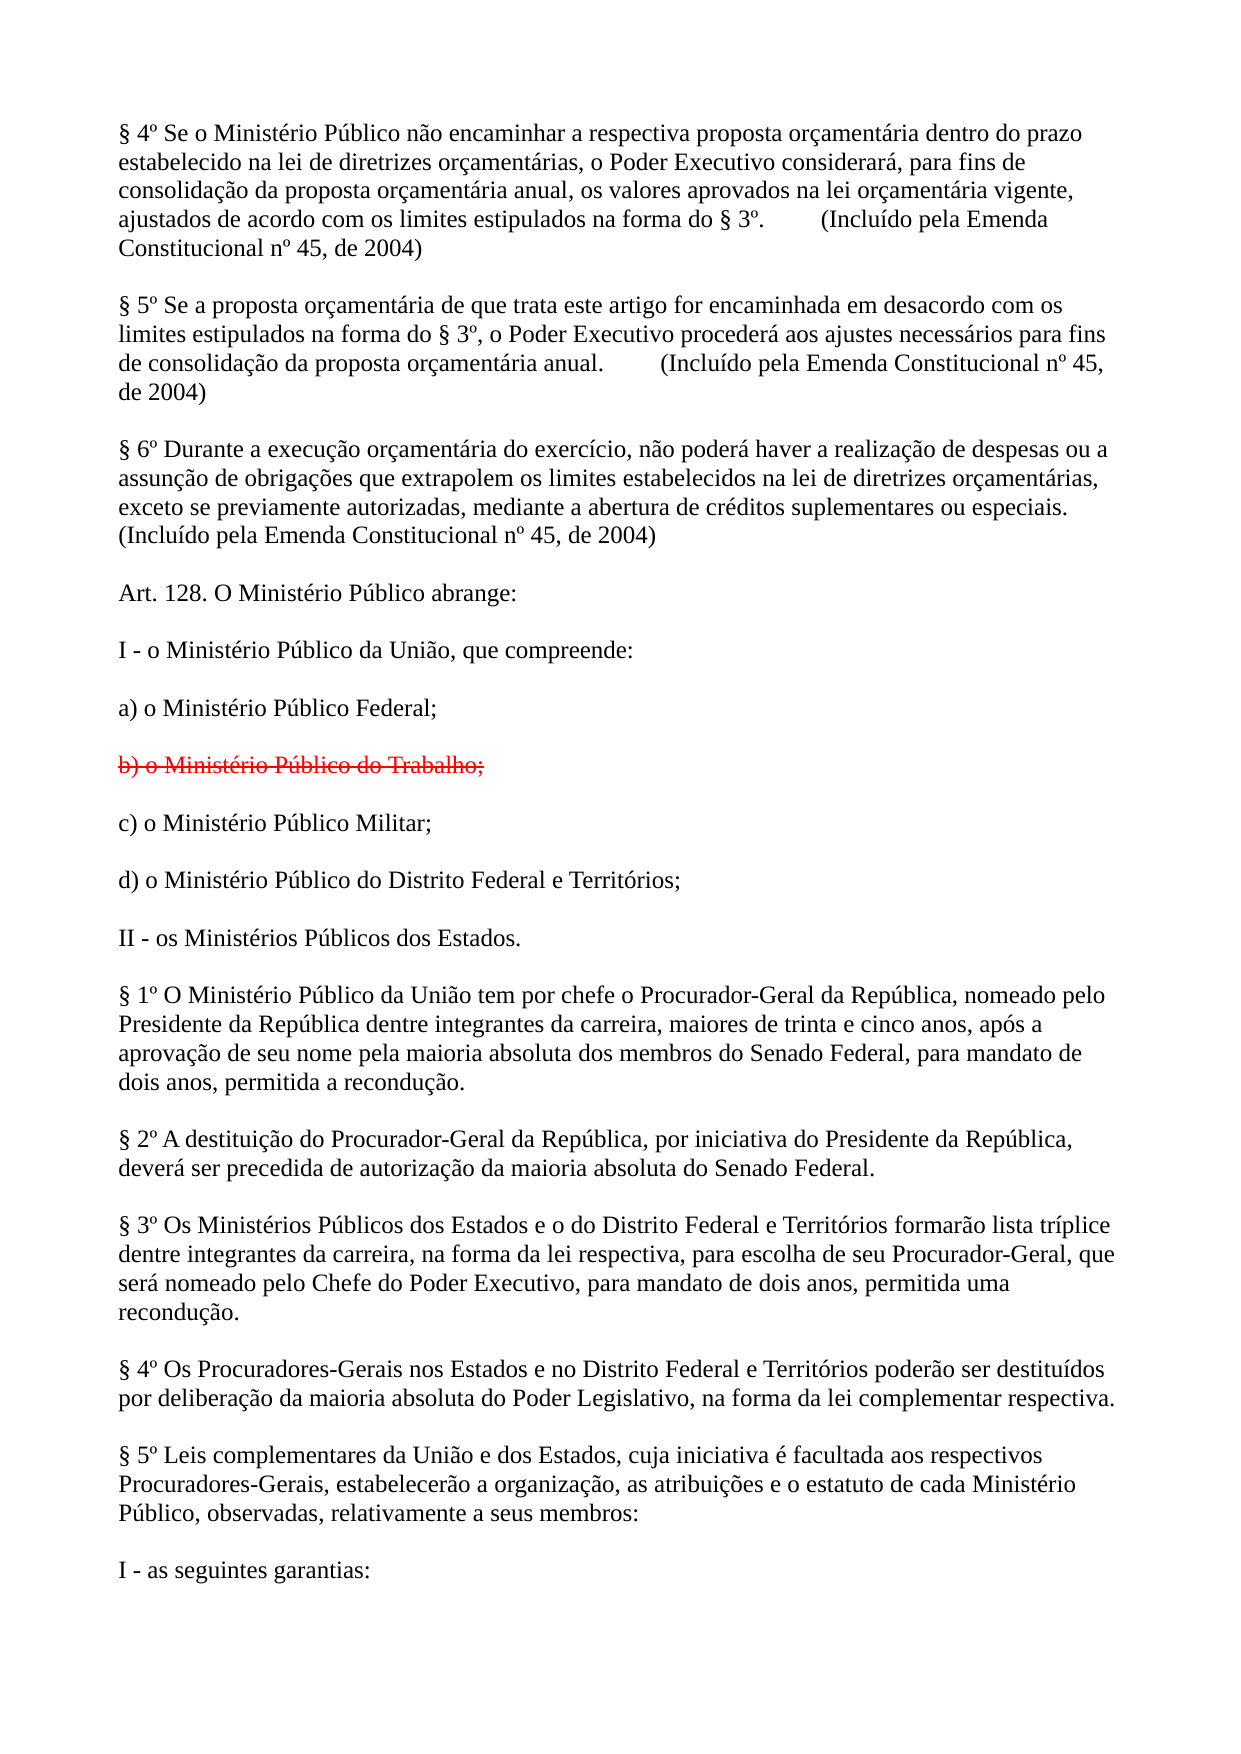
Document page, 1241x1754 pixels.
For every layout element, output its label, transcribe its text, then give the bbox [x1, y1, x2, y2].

text I - o Ministério Público da União, que compreende: [118, 636, 1122, 664]
text I - as seguintes garantias: [118, 1556, 1122, 1584]
text c) o Ministério Público Militar; [118, 808, 1122, 837]
text § 4º Se o Ministério Público não encaminhar a respectiva proposta orçamentária dentro do prazo estabelecido na lei de diretrizes orçamentárias, o Poder Executivo considerará, para fins de consolidação da proposta orçamentária anual, os valores aprovados na lei orçamentária vigente, ajustados de acordo com os limites estipulados na forma do § 3º. (Incluído pela Emenda Constitucional nº 45, de 2004) [118, 118, 1122, 262]
text § 3º Os Ministérios Públicos dos Estados e o do Distrito Federal e Territórios formarão lista tríplice dentre integrantes da carreira, na forma da lei respectiva, para escolha de seu Procurador-Geral, que será nomeado pelo Chefe do Poder Executivo, para mandato de dois anos, permitida uma recondução. [118, 1211, 1122, 1326]
text b) o Ministério Público do Trabalho; [118, 751, 1122, 779]
text § 1º O Ministério Público da União tem por chefe o Procurador-Geral da República, nomeado pelo Presidente da República dentre integrantes da carreira, maiores de trinta e cinco anos, após a aprovação de seu nome pela maioria absoluta dos membros do Senado Federal, para mandato de dois anos, permitida a recondução. [118, 981, 1122, 1096]
text § 6º Durante a execução orçamentária do exercício, não poderá haver a realização de despesas ou a assunção de obrigações que extrapolem os limites estabelecidos na lei de diretrizes orçamentárias, exceto se previamente autorizadas, mediante a abertura de créditos suplementares ou especiais. (Incluído pela Emenda Constitucional nº 45, de 2004) [118, 434, 1122, 549]
text Art. 128. O Ministério Público abrange: [118, 578, 1122, 607]
text § 5º Se a proposta orçamentária de que trata este artigo for encaminhada em desacordo com os limites estipulados na forma do § 3º, o Poder Executivo procederá aos ajustes necessários para fins de consolidação da proposta orçamentária anual. (Incluído pela Emenda Constitucional nº 45, de 2004) [118, 291, 1122, 406]
text a) o Ministério Público Federal; [118, 693, 1122, 722]
text § 5º Leis complementares da União e dos Estados, cuja iniciativa é facultada aos respectivos Procuradores-Gerais, estabelecerão a organização, as atribuições e o estatuto de cada Ministério Público, observadas, relativamente a seus membros: [118, 1441, 1122, 1527]
text § 4º Os Procuradores-Gerais nos Estados e no Distrito Federal e Territórios poderão ser destituídos por deliberação da maioria absoluta do Poder Legislativo, na forma da lei complementar respectiva. [118, 1354, 1122, 1412]
text § 2º A destituição do Procurador-Geral da República, por iniciativa do Presidente da República, deverá ser precedida de autorização da maioria absoluta do Senado Federal. [118, 1124, 1122, 1182]
text II - os Ministérios Públicos dos Estados. [118, 923, 1122, 952]
text d) o Ministério Público do Distrito Federal e Territórios; [118, 866, 1122, 894]
